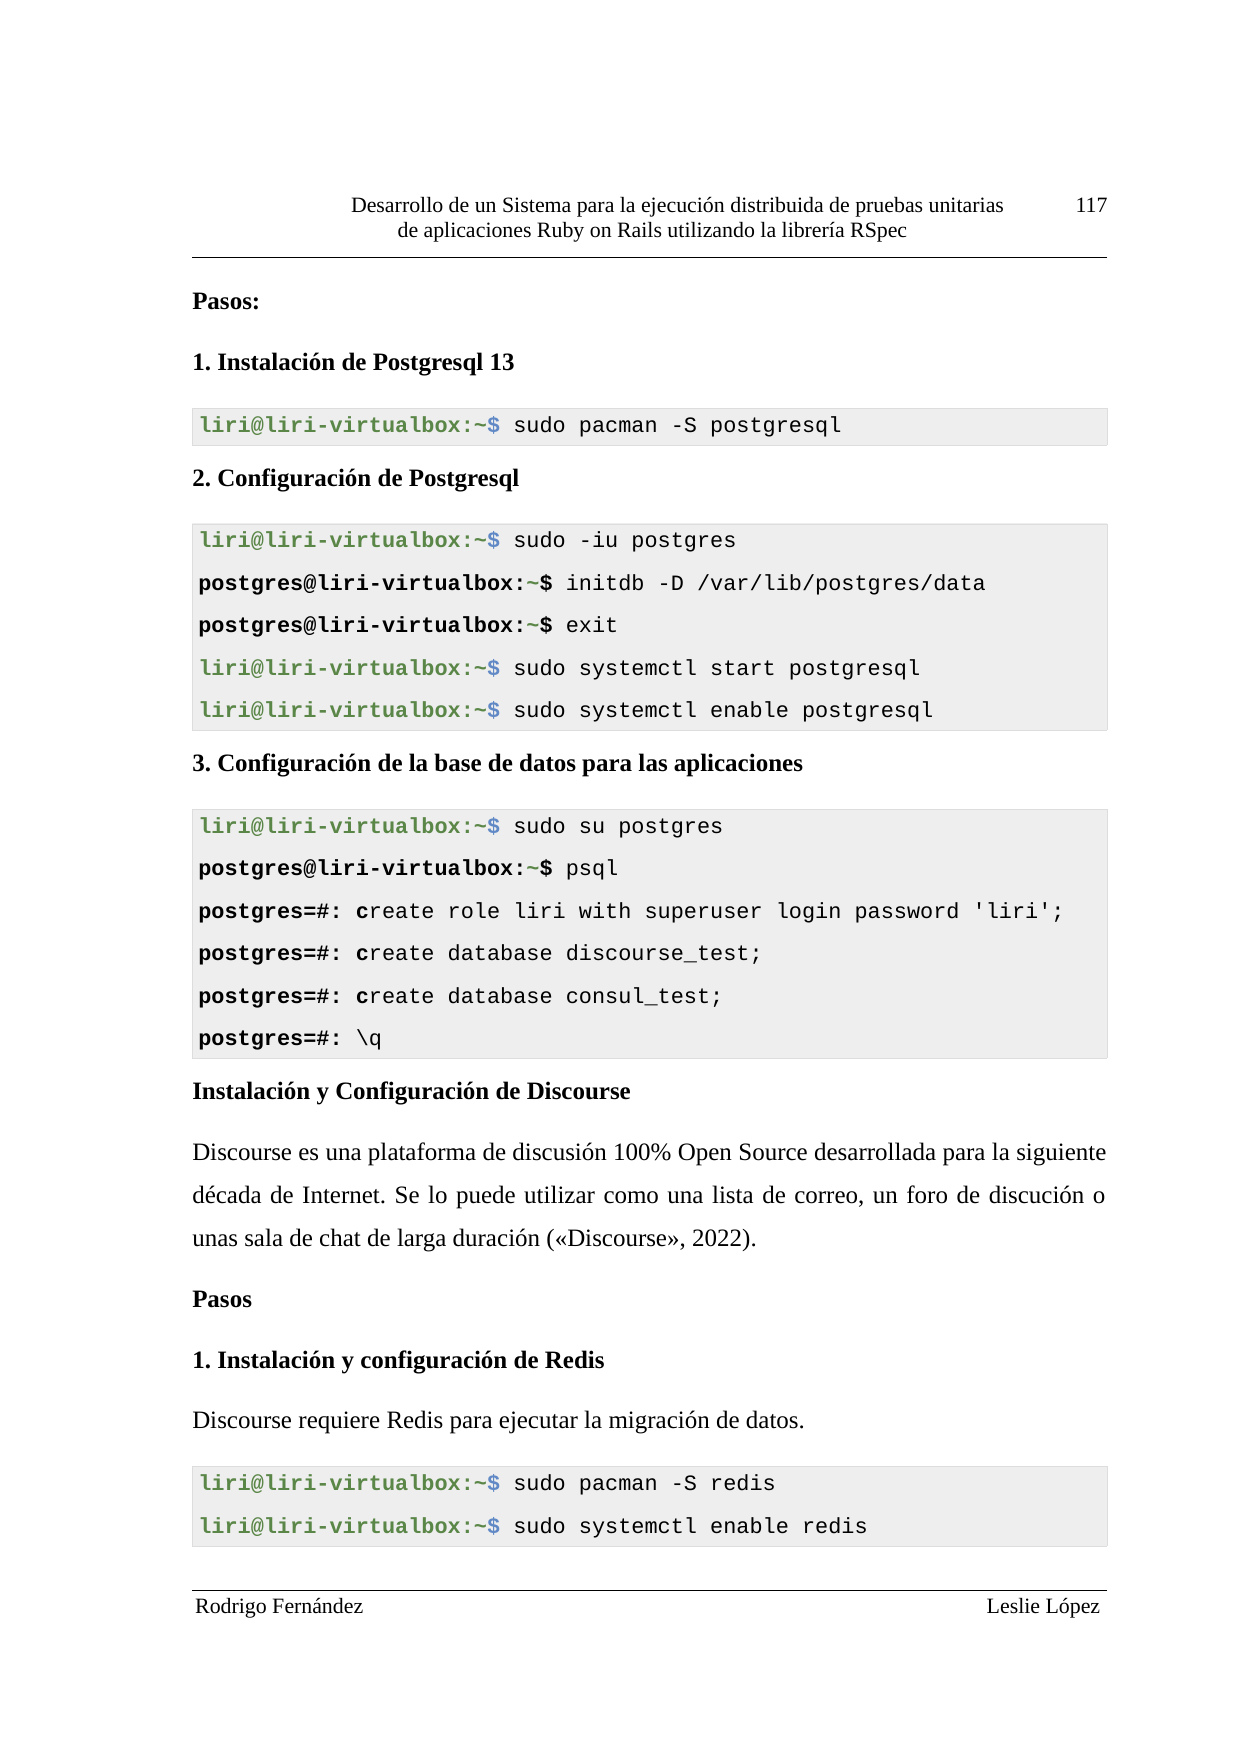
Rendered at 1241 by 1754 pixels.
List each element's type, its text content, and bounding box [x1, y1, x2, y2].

text 3. Configuración de la base de datos para las aplicaciones [192, 748, 1107, 777]
text liri@liri-virtualbox:~$ sudo -iu postgres [193, 525, 1107, 554]
text postgres=#: create database discourse_test; [193, 936, 1107, 967]
text 2. Configuración de Postgresql [192, 463, 1107, 491]
text Pasos: [192, 286, 1107, 315]
text postgres@liri-virtualbox:~$ exit [193, 608, 1107, 639]
text Pasos [192, 1284, 1107, 1313]
text postgres=#: create database consul_test; [193, 979, 1107, 1010]
text liri@liri-virtualbox:~$ sudo pacman -S redis [193, 1467, 1107, 1497]
text Discourse es una plataforma de discusión 100% Open Source desarrollada para la siguiente década de Internet. Se lo puede utilizar como una lista de correo, un foro de discución o unas sala de chat de larga duración («Discourse», 2022). [192, 1137, 1107, 1252]
text liri@liri-virtualbox:~$ sudo systemctl start postgresql [193, 651, 1107, 682]
text Instalación y Configuración de Discourse [192, 1076, 1107, 1105]
text 1. Instalación de Postgresql 13 [192, 347, 1107, 376]
text liri@liri-virtualbox:~$ sudo systemctl enable redis [193, 1509, 1107, 1546]
text postgres@liri-virtualbox:~$ psql [193, 851, 1107, 882]
text postgres=#: create role liri with superuser login password 'liri'; [193, 894, 1107, 925]
text postgres=#: \q [193, 1021, 1107, 1058]
text liri@liri-virtualbox:~$ sudo systemctl enable postgresql [193, 693, 1107, 730]
text liri@liri-virtualbox:~$ sudo pacman -S postgresql [193, 409, 1107, 445]
text liri@liri-virtualbox:~$ sudo su postgres [193, 810, 1107, 840]
text Discourse requiere Redis para ejecutar la migración de datos. [192, 1406, 1107, 1434]
text 1. Instalación y configuración de Redis [192, 1345, 1107, 1373]
text postgres@liri-virtualbox:~$ initdb -D /var/lib/postgres/data [193, 566, 1107, 597]
